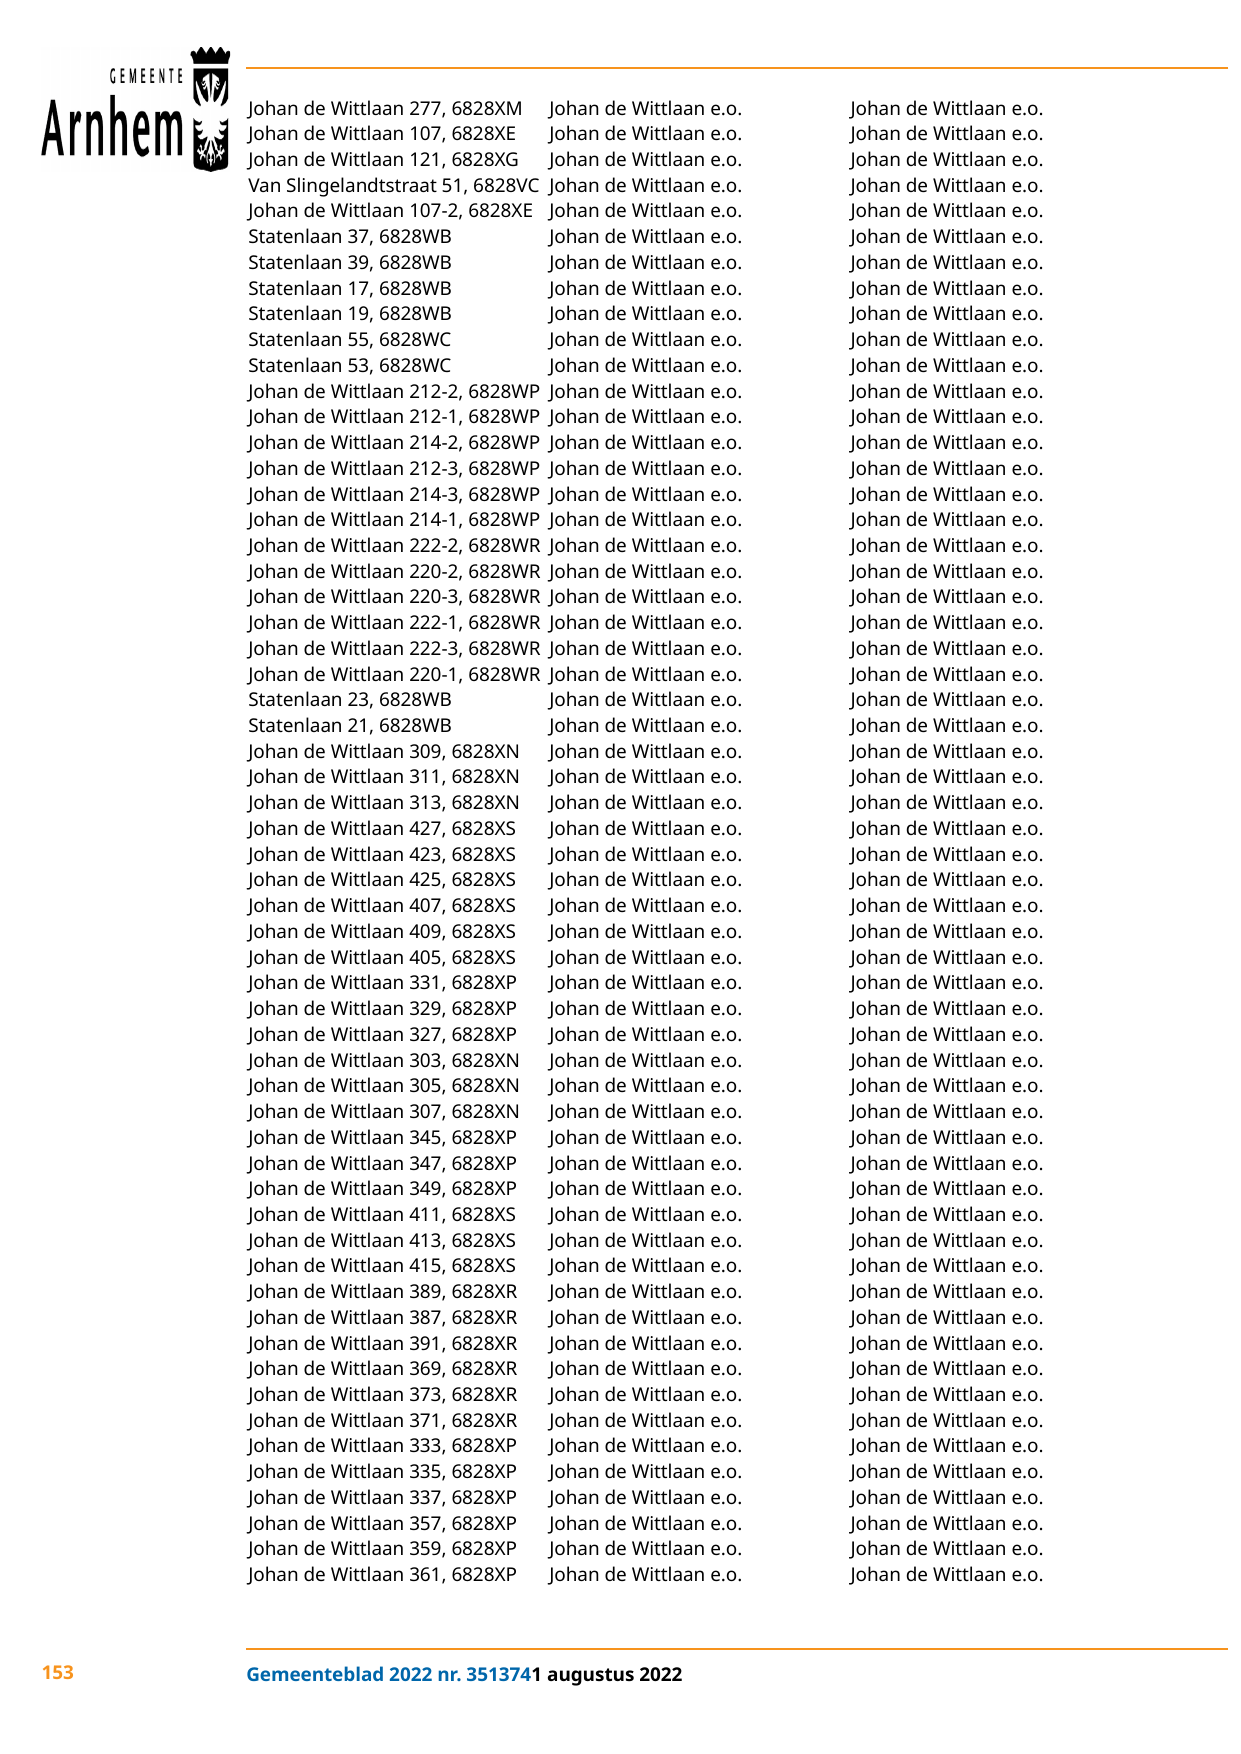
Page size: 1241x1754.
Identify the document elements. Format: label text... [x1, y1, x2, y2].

table_cell Johan de Wittlaan e.o. [549, 1536, 850, 1561]
table_cell Johan de Wittlaan e.o. [549, 1459, 850, 1484]
table_cell Johan de Wittlaan 333, 6828XP [248, 1433, 549, 1458]
table_cell Johan de Wittlaan e.o. [549, 1021, 850, 1047]
table_cell Johan de Wittlaan e.o. [850, 1484, 1152, 1510]
table_cell Johan de Wittlaan e.o. [850, 970, 1152, 995]
table_cell Johan de Wittlaan 121, 6828XG [248, 146, 549, 172]
table_cell Johan de Wittlaan 369, 6828XR [248, 1356, 549, 1381]
table_cell Johan de Wittlaan e.o. [549, 275, 850, 301]
table_cell Johan de Wittlaan 107-2, 6828XE [248, 198, 549, 223]
table_cell Johan de Wittlaan e.o. [850, 1459, 1152, 1484]
table_cell Van Slingelandtstraat 51, 6828VC [248, 172, 549, 198]
table_cell Johan de Wittlaan e.o. [850, 609, 1152, 635]
table_cell Johan de Wittlaan 427, 6828XS [248, 815, 549, 841]
table_cell Johan de Wittlaan 387, 6828XR [248, 1304, 549, 1330]
table_cell Johan de Wittlaan e.o. [850, 687, 1152, 712]
table_cell Johan de Wittlaan e.o. [850, 1561, 1152, 1587]
table_cell Johan de Wittlaan e.o. [850, 506, 1152, 532]
table_cell Johan de Wittlaan 214-2, 6828WP [248, 429, 549, 455]
table_cell Johan de Wittlaan 222-3, 6828WR [248, 635, 549, 661]
table_cell Johan de Wittlaan e.o. [850, 404, 1152, 429]
table_cell Johan de Wittlaan e.o. [549, 455, 850, 481]
table_cell Statenlaan 21, 6828WB [248, 712, 549, 738]
table_cell Johan de Wittlaan 425, 6828XS [248, 867, 549, 892]
table_cell Johan de Wittlaan 335, 6828XP [248, 1459, 549, 1484]
table_cell Johan de Wittlaan e.o. [549, 764, 850, 789]
table_cell Johan de Wittlaan e.o. [850, 1407, 1152, 1433]
table_cell Johan de Wittlaan e.o. [850, 95, 1152, 121]
table_cell Johan de Wittlaan e.o. [549, 1150, 850, 1175]
table_cell Johan de Wittlaan e.o. [549, 944, 850, 969]
table_cell Johan de Wittlaan e.o. [850, 944, 1152, 969]
table_cell Johan de Wittlaan e.o. [549, 1124, 850, 1150]
table_cell Johan de Wittlaan e.o. [549, 1484, 850, 1510]
table_cell Johan de Wittlaan e.o. [549, 918, 850, 944]
table_cell Johan de Wittlaan 349, 6828XP [248, 1175, 549, 1201]
table_cell Johan de Wittlaan 337, 6828XP [248, 1484, 549, 1510]
table_cell Johan de Wittlaan e.o. [549, 1175, 850, 1201]
table_cell Statenlaan 17, 6828WB [248, 275, 549, 301]
table_cell Johan de Wittlaan e.o. [850, 738, 1152, 764]
table_cell Johan de Wittlaan 222-1, 6828WR [248, 609, 549, 635]
table_cell Johan de Wittlaan e.o. [850, 1021, 1152, 1047]
table_cell Johan de Wittlaan e.o. [549, 1330, 850, 1356]
table_cell Johan de Wittlaan e.o. [850, 378, 1152, 403]
table_cell Statenlaan 53, 6828WC [248, 352, 549, 378]
table_cell Johan de Wittlaan e.o. [850, 841, 1152, 867]
table_cell Johan de Wittlaan e.o. [549, 867, 850, 892]
table_cell Johan de Wittlaan e.o. [850, 1381, 1152, 1407]
table_cell Johan de Wittlaan 327, 6828XP [248, 1021, 549, 1047]
table_cell Johan de Wittlaan 107, 6828XE [248, 121, 549, 146]
table_cell Johan de Wittlaan e.o. [549, 687, 850, 712]
table_cell Johan de Wittlaan e.o. [850, 1510, 1152, 1536]
table_cell Johan de Wittlaan e.o. [549, 1407, 850, 1433]
table_cell Johan de Wittlaan e.o. [549, 995, 850, 1021]
table_cell Johan de Wittlaan e.o. [549, 1047, 850, 1072]
table_cell Johan de Wittlaan e.o. [549, 172, 850, 198]
table_cell Johan de Wittlaan 212-3, 6828WP [248, 455, 549, 481]
table_cell Statenlaan 23, 6828WB [248, 687, 549, 712]
table_cell Johan de Wittlaan e.o. [850, 558, 1152, 584]
table_cell Johan de Wittlaan e.o. [850, 1356, 1152, 1381]
table_cell Johan de Wittlaan e.o. [850, 661, 1152, 687]
table_cell Johan de Wittlaan e.o. [549, 1356, 850, 1381]
table_cell Johan de Wittlaan e.o. [850, 301, 1152, 326]
table_cell Johan de Wittlaan e.o. [549, 970, 850, 995]
table_cell Johan de Wittlaan e.o. [850, 326, 1152, 352]
table_cell Johan de Wittlaan e.o. [850, 815, 1152, 841]
table_cell Johan de Wittlaan e.o. [850, 172, 1152, 198]
table_cell Johan de Wittlaan e.o. [850, 275, 1152, 301]
table_cell Johan de Wittlaan e.o. [549, 301, 850, 326]
table_cell Johan de Wittlaan e.o. [549, 121, 850, 146]
table_cell Johan de Wittlaan e.o. [850, 1047, 1152, 1072]
table_cell Johan de Wittlaan e.o. [850, 455, 1152, 481]
table_cell Johan de Wittlaan 212-2, 6828WP [248, 378, 549, 403]
table_cell Johan de Wittlaan e.o. [850, 352, 1152, 378]
table_cell Johan de Wittlaan 214-3, 6828WP [248, 481, 549, 506]
table_cell Johan de Wittlaan e.o. [549, 429, 850, 455]
table_cell Johan de Wittlaan e.o. [850, 249, 1152, 275]
table_cell Johan de Wittlaan e.o. [850, 1330, 1152, 1356]
table_cell Johan de Wittlaan 305, 6828XN [248, 1073, 549, 1098]
table_cell Johan de Wittlaan 415, 6828XS [248, 1253, 549, 1278]
table_cell Johan de Wittlaan 303, 6828XN [248, 1047, 549, 1072]
table_cell Johan de Wittlaan e.o. [850, 1175, 1152, 1201]
table_cell Johan de Wittlaan e.o. [850, 1536, 1152, 1561]
table_cell Johan de Wittlaan 371, 6828XR [248, 1407, 549, 1433]
table_cell Johan de Wittlaan e.o. [549, 712, 850, 738]
table_cell Johan de Wittlaan e.o. [850, 1227, 1152, 1253]
table_cell Johan de Wittlaan e.o. [850, 790, 1152, 815]
table_cell Johan de Wittlaan 347, 6828XP [248, 1150, 549, 1175]
table_cell Johan de Wittlaan e.o. [850, 893, 1152, 918]
table_cell Johan de Wittlaan 277, 6828XM [248, 95, 549, 121]
table_cell Johan de Wittlaan e.o. [549, 1304, 850, 1330]
table_cell Johan de Wittlaan e.o. [549, 1098, 850, 1124]
table_cell Johan de Wittlaan e.o. [549, 1278, 850, 1304]
table_cell Johan de Wittlaan e.o. [549, 404, 850, 429]
table_cell Johan de Wittlaan 361, 6828XP [248, 1561, 549, 1587]
table_cell Johan de Wittlaan e.o. [549, 738, 850, 764]
table_cell Johan de Wittlaan e.o. [850, 1098, 1152, 1124]
picture [41, 47, 231, 172]
table_cell Johan de Wittlaan e.o. [549, 1227, 850, 1253]
table_cell Johan de Wittlaan 220-2, 6828WR [248, 558, 549, 584]
table_cell Johan de Wittlaan 214-1, 6828WP [248, 506, 549, 532]
table_cell Johan de Wittlaan e.o. [850, 1150, 1152, 1175]
table_cell Johan de Wittlaan 212-1, 6828WP [248, 404, 549, 429]
table_cell Johan de Wittlaan e.o. [850, 995, 1152, 1021]
table_cell Johan de Wittlaan 389, 6828XR [248, 1278, 549, 1304]
table_cell Johan de Wittlaan e.o. [549, 1253, 850, 1278]
table_cell Johan de Wittlaan e.o. [850, 1433, 1152, 1458]
table_cell Johan de Wittlaan 309, 6828XN [248, 738, 549, 764]
table_cell Johan de Wittlaan 359, 6828XP [248, 1536, 549, 1561]
table_cell Johan de Wittlaan e.o. [549, 1201, 850, 1227]
table_cell Statenlaan 19, 6828WB [248, 301, 549, 326]
table_cell Johan de Wittlaan e.o. [850, 764, 1152, 789]
table_cell Johan de Wittlaan e.o. [549, 1510, 850, 1536]
table_cell Johan de Wittlaan e.o. [850, 429, 1152, 455]
table_cell Johan de Wittlaan e.o. [850, 635, 1152, 661]
table_cell Statenlaan 37, 6828WB [248, 224, 549, 249]
table_cell Statenlaan 55, 6828WC [248, 326, 549, 352]
table_cell Johan de Wittlaan e.o. [549, 146, 850, 172]
table_cell Johan de Wittlaan 311, 6828XN [248, 764, 549, 789]
table_cell Johan de Wittlaan e.o. [850, 584, 1152, 609]
table_cell Johan de Wittlaan 391, 6828XR [248, 1330, 549, 1356]
table_cell Johan de Wittlaan e.o. [850, 121, 1152, 146]
table_cell Johan de Wittlaan e.o. [549, 198, 850, 223]
table_cell Johan de Wittlaan 307, 6828XN [248, 1098, 549, 1124]
table_cell Johan de Wittlaan e.o. [549, 326, 850, 352]
table_cell Johan de Wittlaan e.o. [549, 661, 850, 687]
table_cell Johan de Wittlaan 220-3, 6828WR [248, 584, 549, 609]
table_cell Johan de Wittlaan e.o. [549, 1073, 850, 1098]
table_cell Johan de Wittlaan e.o. [850, 224, 1152, 249]
table_cell Johan de Wittlaan e.o. [549, 815, 850, 841]
table_cell Johan de Wittlaan e.o. [549, 841, 850, 867]
table_cell Johan de Wittlaan e.o. [549, 1381, 850, 1407]
table_cell Johan de Wittlaan 220-1, 6828WR [248, 661, 549, 687]
table_cell Johan de Wittlaan e.o. [850, 918, 1152, 944]
table_cell Johan de Wittlaan e.o. [850, 1073, 1152, 1098]
table_cell Johan de Wittlaan e.o. [549, 1433, 850, 1458]
table_cell Johan de Wittlaan e.o. [850, 481, 1152, 506]
table_cell Johan de Wittlaan 409, 6828XS [248, 918, 549, 944]
table_cell Johan de Wittlaan e.o. [850, 867, 1152, 892]
table_cell Johan de Wittlaan e.o. [850, 1201, 1152, 1227]
table_cell Johan de Wittlaan 413, 6828XS [248, 1227, 549, 1253]
table_cell Johan de Wittlaan e.o. [850, 1304, 1152, 1330]
table_cell Johan de Wittlaan e.o. [850, 146, 1152, 172]
table_cell Johan de Wittlaan 331, 6828XP [248, 970, 549, 995]
table_cell Johan de Wittlaan e.o. [549, 1561, 850, 1587]
table_cell Johan de Wittlaan e.o. [549, 558, 850, 584]
table_cell Johan de Wittlaan e.o. [549, 790, 850, 815]
table_cell Johan de Wittlaan 329, 6828XP [248, 995, 549, 1021]
table_cell Johan de Wittlaan e.o. [850, 198, 1152, 223]
table_cell Johan de Wittlaan 345, 6828XP [248, 1124, 549, 1150]
table_cell Johan de Wittlaan 222-2, 6828WR [248, 532, 549, 558]
table_cell Johan de Wittlaan e.o. [549, 378, 850, 403]
table_cell Johan de Wittlaan e.o. [549, 609, 850, 635]
table_cell Johan de Wittlaan e.o. [549, 893, 850, 918]
table_cell Johan de Wittlaan 405, 6828XS [248, 944, 549, 969]
table_cell Johan de Wittlaan 357, 6828XP [248, 1510, 549, 1536]
table_cell Johan de Wittlaan e.o. [850, 1278, 1152, 1304]
table_cell Johan de Wittlaan 373, 6828XR [248, 1381, 549, 1407]
table_cell Johan de Wittlaan 411, 6828XS [248, 1201, 549, 1227]
table_cell Johan de Wittlaan e.o. [549, 352, 850, 378]
table_cell Johan de Wittlaan e.o. [850, 532, 1152, 558]
table_cell Johan de Wittlaan e.o. [549, 249, 850, 275]
table_cell Johan de Wittlaan e.o. [850, 712, 1152, 738]
table_cell Johan de Wittlaan e.o. [549, 532, 850, 558]
table_cell Johan de Wittlaan e.o. [549, 95, 850, 121]
table_cell Statenlaan 39, 6828WB [248, 249, 549, 275]
table_cell Johan de Wittlaan e.o. [850, 1253, 1152, 1278]
table_cell Johan de Wittlaan 423, 6828XS [248, 841, 549, 867]
table_cell Johan de Wittlaan e.o. [850, 1124, 1152, 1150]
table_cell Johan de Wittlaan e.o. [549, 506, 850, 532]
table_cell Johan de Wittlaan 407, 6828XS [248, 893, 549, 918]
table_cell Johan de Wittlaan 313, 6828XN [248, 790, 549, 815]
table_cell Johan de Wittlaan e.o. [549, 584, 850, 609]
table_cell Johan de Wittlaan e.o. [549, 481, 850, 506]
table_cell Johan de Wittlaan e.o. [549, 224, 850, 249]
table_cell Johan de Wittlaan e.o. [549, 635, 850, 661]
